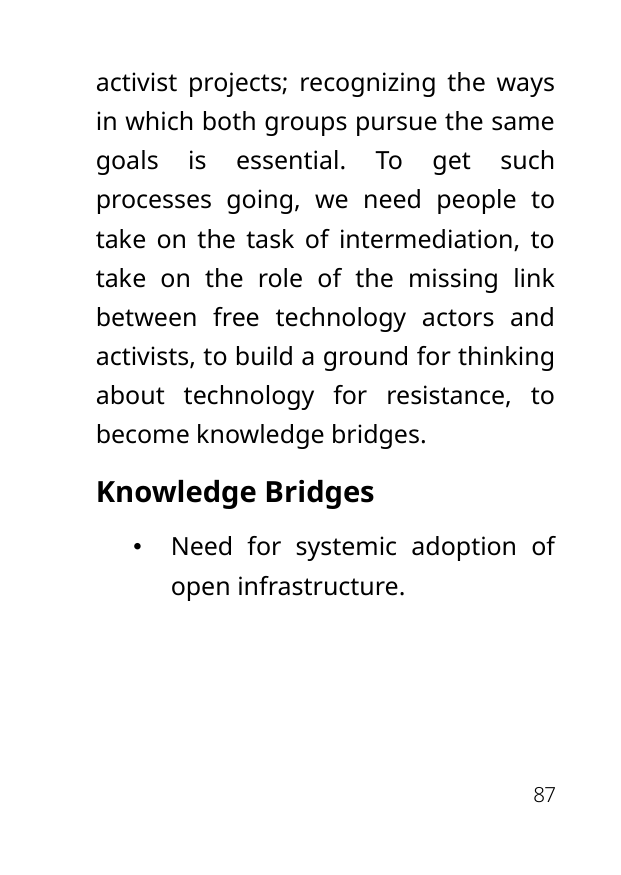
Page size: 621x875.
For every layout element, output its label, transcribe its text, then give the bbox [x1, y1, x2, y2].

subtitle Knowledge Bridges [96, 471, 555, 511]
list Need for systemic adoption of open infrastructure. [133, 529, 555, 602]
text activist projects; recognizing the ways in which both groups pursue the same goals is essential. To get such processes going, we need people to take on the task of intermediation, to take on the role of the missing link between free technology actors and activists, to build a ground for thinking about technology for resistance, to become knowledge bridges. [96, 65, 555, 451]
